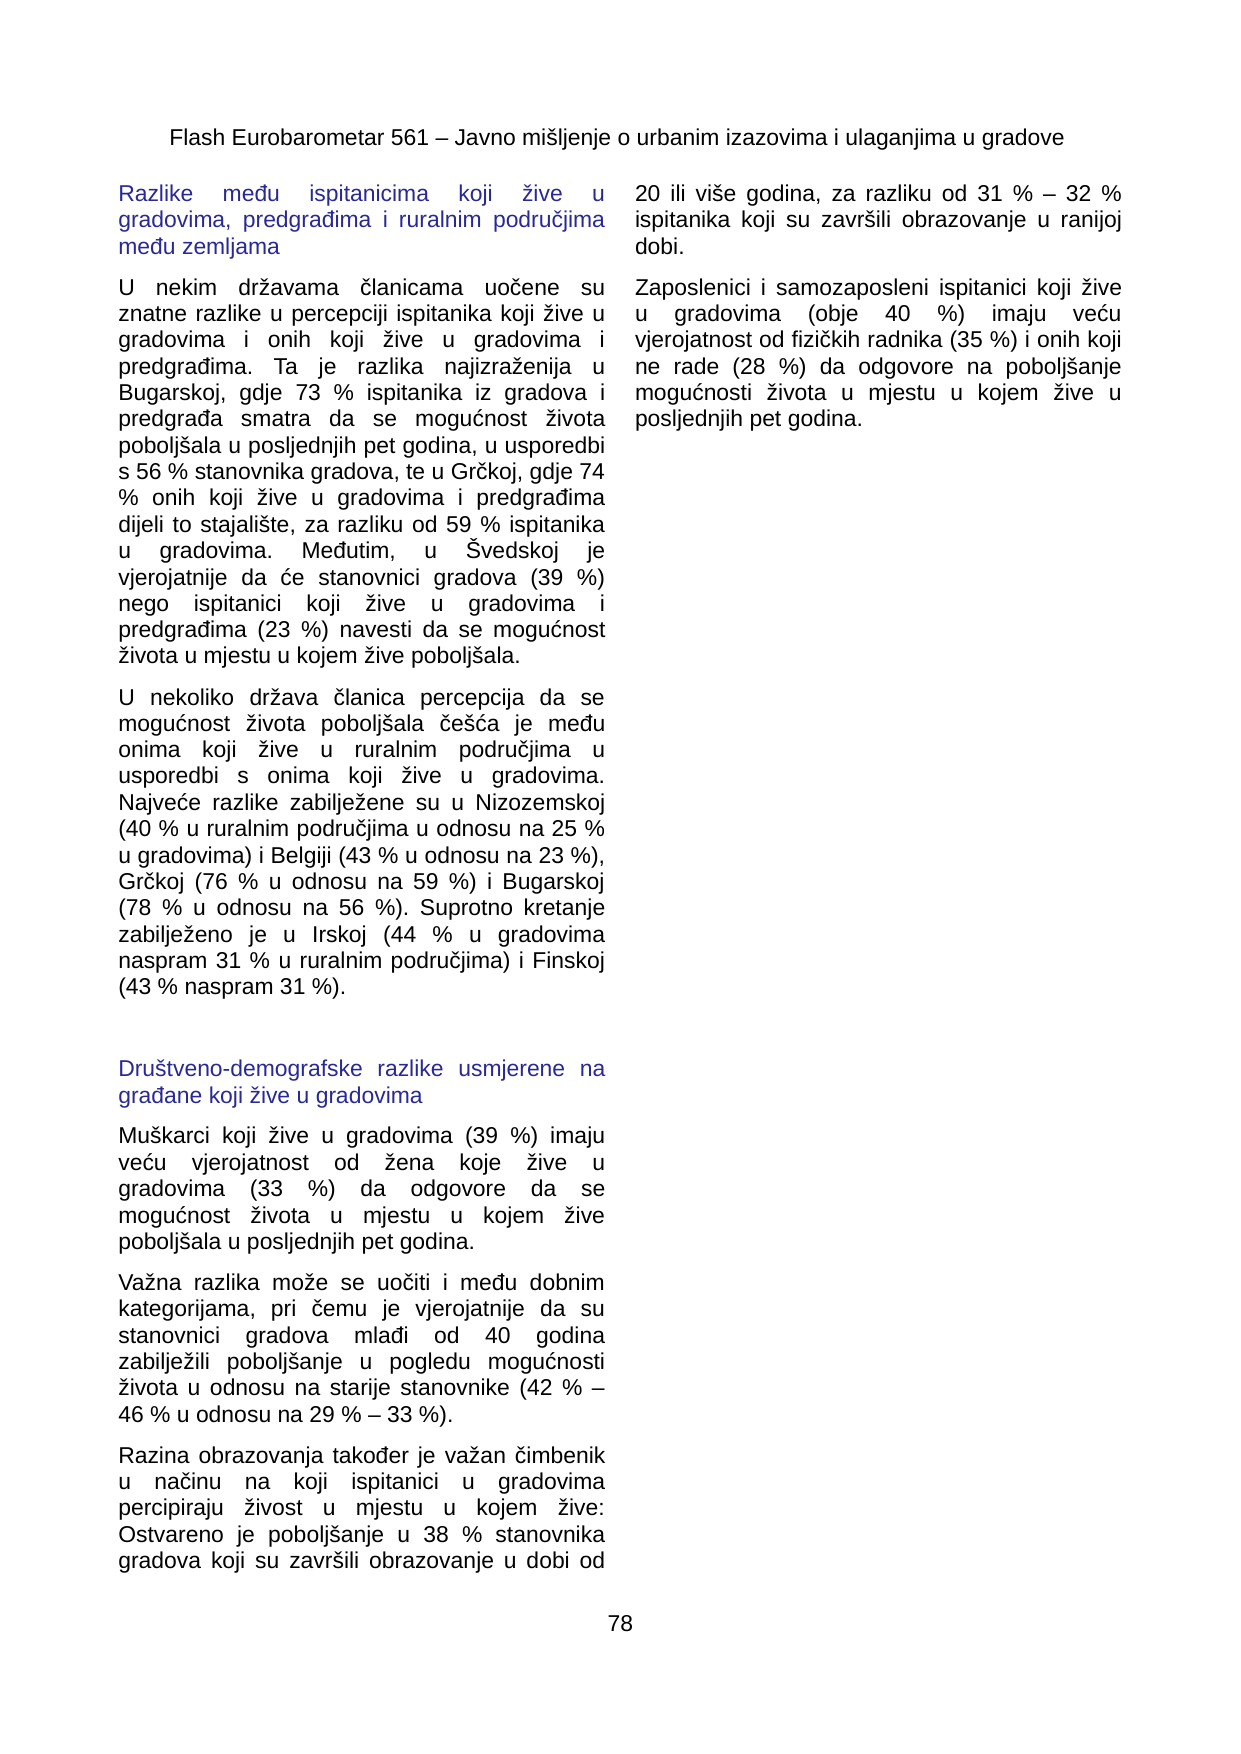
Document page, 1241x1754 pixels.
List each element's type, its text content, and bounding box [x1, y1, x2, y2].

text U nekim državama članicama uočene su znatne razlike u percepciji ispitanika koji žive u gradovima i onih koji žive u gradovima i predgrađima. Ta je razlika najizraženija u Bugarskoj, gdje 73 % ispitanika iz gradova i predgrađa smatra da se mogućnost života poboljšala u posljednjih pet godina, u usporedbi s 56 % stanovnika gradova, te u Grčkoj, gdje 74 % onih koji žive u gradovima i predgrađima dijeli to stajalište, za razliku od 59 % ispitanika u gradovima. Međutim, u Švedskoj je vjerojatnije da će stanovnici gradova (39 %) nego ispitanici koji žive u gradovima i predgrađima (23 %) navesti da se mogućnost života u mjestu u kojem žive poboljšala. [118, 273, 605, 669]
text Razlike među ispitanicima koji žive u gradovima, predgrađima i ruralnim područjima među zemljama [118, 180, 605, 259]
text Važna razlika može se uočiti i među dobnim kategorijama, pri čemu je vjerojatnije da su stanovnici gradova mlađi od 40 godina zabilježili poboljšanje u pogledu mogućnosti života u odnosu na starije stanovnike (42 % – 46 % u odnosu na 29 % – 33 %). [118, 1269, 605, 1427]
text 20 ili više godina, za razliku od 31 % – 32 % ispitanika koji su završili obrazovanje u ranijoj dobi. [635, 180, 1122, 259]
text Društveno-demografske razlike usmjerene na građane koji žive u gradovima [118, 1055, 605, 1108]
text Zaposlenici i samozaposleni ispitanici koji žive u gradovima (obje 40 %) imaju veću vjerojatnost od fizičkih radnika (35 %) i onih koji ne rade (28 %) da odgovore na poboljšanje mogućnosti života u mjestu u kojem žive u posljednjih pet godina. [635, 273, 1122, 432]
text Muškarci koji žive u gradovima (39 %) imaju veću vjerojatnost od žena koje žive u gradovima (33 %) da odgovore da se mogućnost života u mjestu u kojem žive poboljšala u posljednjih pet godina. [118, 1122, 605, 1254]
text Razina obrazovanja također je važan čimbenik u načinu na koji ispitanici u gradovima percipiraju živost u mjestu u kojem žive: Ostvareno je poboljšanje u 38 % stanovnika gradova koji su završili obrazovanje u dobi od [118, 1442, 605, 1573]
text U nekoliko država članica percepcija da se mogućnost života poboljšala češća je među onima koji žive u ruralnim područjima u usporedbi s onima koji žive u gradovima. Najveće razlike zabilježene su u Nizozemskoj (40 % u ruralnim područjima u odnosu na 25 % u gradovima) i Belgiji (43 % u odnosu na 23 %), Grčkoj (76 % u odnosu na 59 %) i Bugarskoj (78 % u odnosu na 56 %). Suprotno kretanje zabilježeno je u Irskoj (44 % u gradovima naspram 31 % u ruralnim područjima) i Finskoj (43 % naspram 31 %). [118, 683, 605, 1000]
